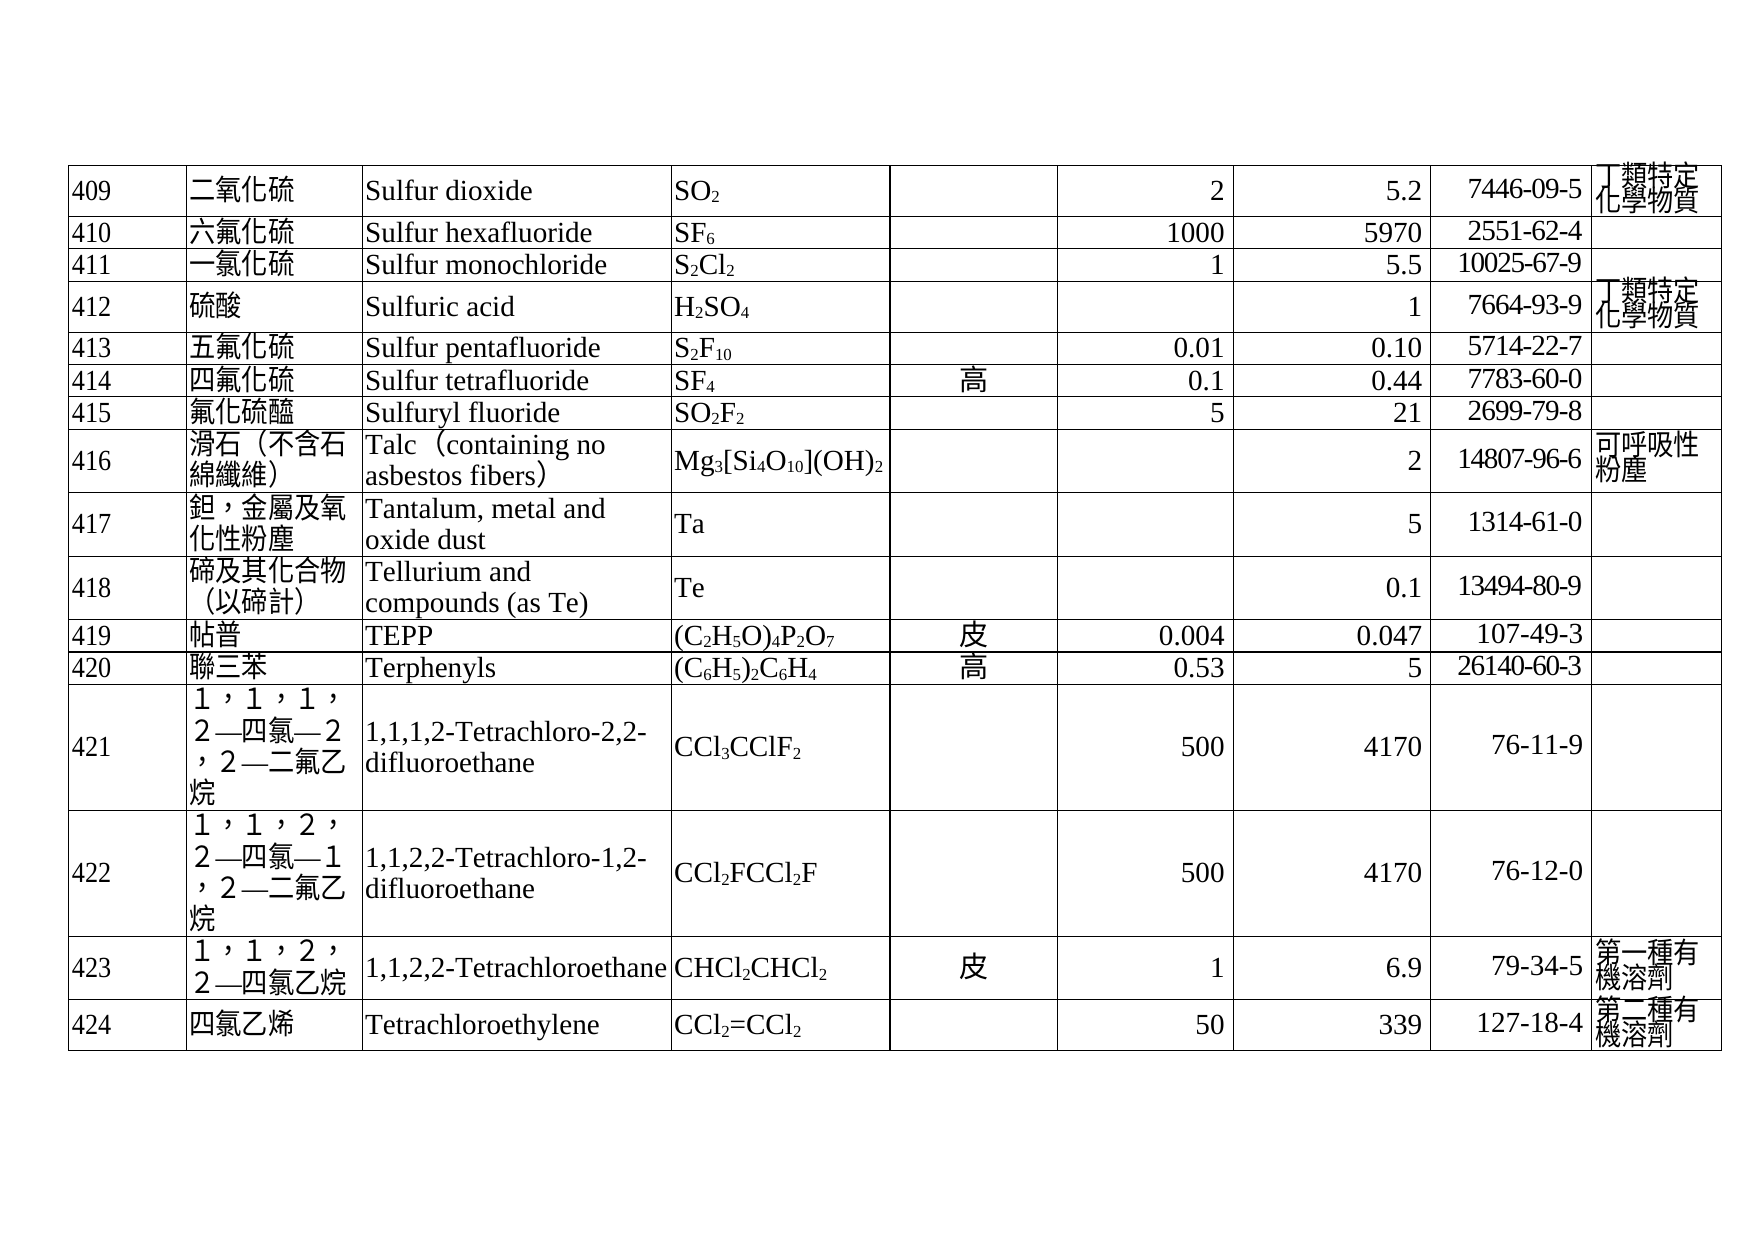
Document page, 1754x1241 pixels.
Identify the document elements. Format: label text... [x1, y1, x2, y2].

table_cell 1 [1058, 937, 1233, 999]
table_cell 2 [1234, 430, 1430, 492]
table_cell 107-49-3 [1431, 620, 1591, 651]
table_cell 424 [69, 1000, 186, 1050]
table_cell 0.1 [1234, 557, 1430, 619]
table_cell 7446-09-5 [1431, 166, 1591, 216]
table_cell 第一種有機溶劑 [1592, 937, 1721, 999]
table_cell 六氟化硫 [187, 217, 362, 248]
table_cell [1592, 365, 1721, 396]
table_cell １，１，２，２—四氯乙烷 [187, 937, 362, 999]
table_cell 4170 [1234, 811, 1430, 936]
table_cell 丁類特定化學物質 [1592, 282, 1721, 332]
table_cell 5 [1234, 493, 1430, 556]
table_cell 339 [1234, 1000, 1430, 1050]
table_cell S2Cl2 [672, 249, 889, 281]
table_cell [1058, 282, 1233, 332]
table_cell 第二種有機溶劑 [1592, 1000, 1721, 1050]
table_cell 500 [1058, 811, 1233, 936]
table_cell 414 [69, 365, 186, 396]
table_cell Tellurium and compounds (as Te) [363, 557, 671, 619]
table_cell 7783-60-0 [1431, 365, 1591, 396]
table_cell 6.9 [1234, 937, 1430, 999]
table_cell 422 [69, 811, 186, 936]
table_cell [891, 1000, 1057, 1050]
table_cell 0.10 [1234, 333, 1430, 364]
table_cell 76-12-0 [1431, 811, 1591, 936]
table_cell 二氧化硫 [187, 166, 362, 216]
table_cell １，１，１，２—四氯—２，２—二氟乙烷 [187, 685, 362, 810]
table_cell 2551-62-4 [1431, 217, 1591, 248]
table_cell 0.047 [1234, 620, 1430, 651]
table_cell 7664-93-9 [1431, 282, 1591, 332]
table_cell Sulfur tetrafluoride [363, 365, 671, 396]
table_cell [1592, 620, 1721, 651]
table_cell 420 [69, 653, 186, 684]
table_cell 五氟化硫 [187, 333, 362, 364]
table_cell Tetrachloroethylene [363, 1000, 671, 1050]
table_cell [891, 166, 1057, 216]
table_cell 13494-80-9 [1431, 557, 1591, 619]
table_cell 76-11-9 [1431, 685, 1591, 810]
table_cell 0.44 [1234, 365, 1430, 396]
table_cell [891, 249, 1057, 281]
table_cell 5 [1058, 397, 1233, 428]
table_cell 皮 [891, 937, 1057, 999]
table_cell [891, 493, 1057, 556]
table_cell 高 [891, 365, 1057, 396]
table_cell 5714-22-7 [1431, 333, 1591, 364]
table_cell 可呼吸性粉塵 [1592, 430, 1721, 492]
table_cell (C2H5O)4P2O7 [672, 620, 889, 651]
table_cell 5970 [1234, 217, 1430, 248]
table_cell TEPP [363, 620, 671, 651]
table_cell Te [672, 557, 889, 619]
table_cell 1,1,2,2-Tetrachloroethane [363, 937, 671, 999]
table_cell 四氟化硫 [187, 365, 362, 396]
table_cell SF4 [672, 365, 889, 396]
table_cell 4170 [1234, 685, 1430, 810]
table_cell 421 [69, 685, 186, 810]
table_cell Sulfuric acid [363, 282, 671, 332]
table_cell 409 [69, 166, 186, 216]
table_cell 0.004 [1058, 620, 1233, 651]
table_cell [1592, 333, 1721, 364]
table_cell 5.2 [1234, 166, 1430, 216]
table_cell 2699-79-8 [1431, 397, 1591, 428]
table_cell 10025-67-9 [1431, 249, 1591, 281]
table_cell [891, 333, 1057, 364]
table_cell Mg3[Si4O10](OH)2 [672, 430, 889, 492]
table_cell 500 [1058, 685, 1233, 810]
table_cell 氟化硫醯 [187, 397, 362, 428]
table_cell 410 [69, 217, 186, 248]
table_cell 5 [1234, 653, 1430, 684]
table_cell Sulfur dioxide [363, 166, 671, 216]
table_cell 21 [1234, 397, 1430, 428]
table_cell SF6 [672, 217, 889, 248]
table_cell 鉭，金屬及氧化性粉塵 [187, 493, 362, 556]
table_cell [1058, 430, 1233, 492]
table_cell [1592, 493, 1721, 556]
table_cell 1,1,1,2-Tetrachloro-2,2-difluoroethane [363, 685, 671, 810]
table_cell CCl2FCCl2F [672, 811, 889, 936]
table_cell 412 [69, 282, 186, 332]
table_cell [891, 557, 1057, 619]
table_cell 聯三苯 [187, 653, 362, 684]
table_cell 5.5 [1234, 249, 1430, 281]
table_cell [891, 811, 1057, 936]
table_cell (C6H5)2C6H4 [672, 653, 889, 684]
table_cell 417 [69, 493, 186, 556]
table_cell 79-34-5 [1431, 937, 1591, 999]
table_cell 碲及其化合物（以碲計） [187, 557, 362, 619]
table_cell 帖普 [187, 620, 362, 651]
table_cell 0.1 [1058, 365, 1233, 396]
table_cell 416 [69, 430, 186, 492]
table_cell Sulfuryl fluoride [363, 397, 671, 428]
table_cell 1,1,2,2-Tetrachloro-1,2-difluoroethane [363, 811, 671, 936]
table_cell 413 [69, 333, 186, 364]
table_cell [1058, 557, 1233, 619]
table_cell １，１，２，２—四氯—１，２—二氟乙烷 [187, 811, 362, 936]
table_cell 一氯化硫 [187, 249, 362, 281]
table_cell 50 [1058, 1000, 1233, 1050]
table_cell [891, 397, 1057, 428]
table_cell 丁類特定化學物質 [1592, 166, 1721, 216]
table_cell [1058, 493, 1233, 556]
table_cell Sulfur hexafluoride [363, 217, 671, 248]
table_cell 1314-61-0 [1431, 493, 1591, 556]
table_cell [1592, 685, 1721, 810]
table_cell 四氯乙烯 [187, 1000, 362, 1050]
table_cell [1592, 653, 1721, 684]
table_cell 419 [69, 620, 186, 651]
table_cell 14807-96-6 [1431, 430, 1591, 492]
table_cell CCl2=CCl2 [672, 1000, 889, 1050]
table_cell 418 [69, 557, 186, 619]
table_cell [891, 282, 1057, 332]
table_cell [1592, 397, 1721, 428]
table_cell H2SO4 [672, 282, 889, 332]
table_cell 1 [1234, 282, 1430, 332]
table_cell 滑石（不含石綿纖維） [187, 430, 362, 492]
table_cell SO2 [672, 166, 889, 216]
table_cell [1592, 811, 1721, 936]
table_cell Terphenyls [363, 653, 671, 684]
table_cell 0.53 [1058, 653, 1233, 684]
table_cell 皮 [891, 620, 1057, 651]
table_cell 415 [69, 397, 186, 428]
table_cell 1 [1058, 249, 1233, 281]
table_cell 1000 [1058, 217, 1233, 248]
table_cell [891, 430, 1057, 492]
table_cell CCl3CClF2 [672, 685, 889, 810]
table_cell 423 [69, 937, 186, 999]
table_cell CHCl2CHCl2 [672, 937, 889, 999]
table_cell Sulfur monochloride [363, 249, 671, 281]
table_cell 硫酸 [187, 282, 362, 332]
table_cell Talc（containing no asbestos fibers） [363, 430, 671, 492]
table_cell 26140-60-3 [1431, 653, 1591, 684]
table_cell [1592, 557, 1721, 619]
table_cell SO2F2 [672, 397, 889, 428]
table_cell [891, 685, 1057, 810]
table_cell [1592, 217, 1721, 248]
table_cell [1592, 249, 1721, 281]
table_cell [891, 217, 1057, 248]
table_cell 2 [1058, 166, 1233, 216]
table_cell S2F10 [672, 333, 889, 364]
table_cell Ta [672, 493, 889, 556]
table_cell 127-18-4 [1431, 1000, 1591, 1050]
table_cell 411 [69, 249, 186, 281]
table_cell 0.01 [1058, 333, 1233, 364]
table_cell Tantalum, metal and oxide dust [363, 493, 671, 556]
table_cell 高 [891, 653, 1057, 684]
table_cell Sulfur pentafluoride [363, 333, 671, 364]
